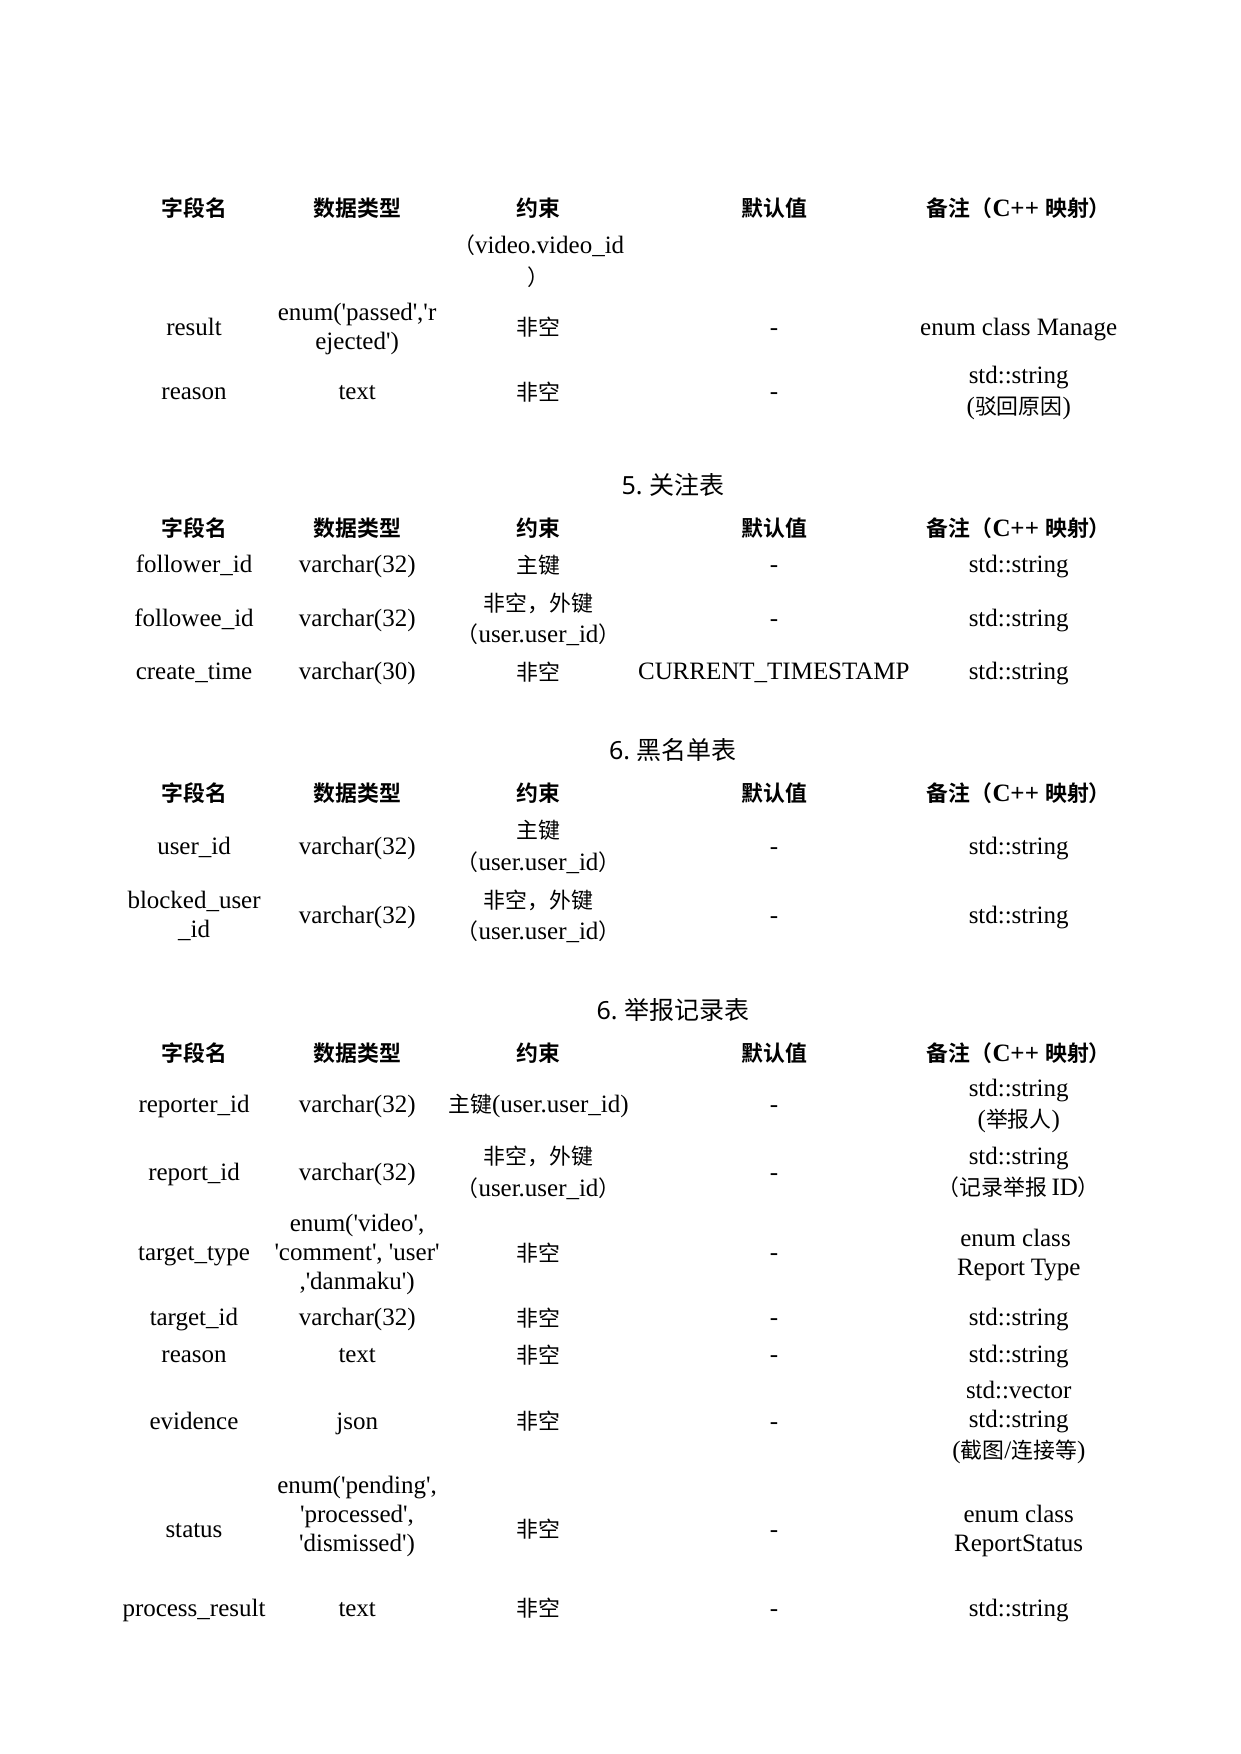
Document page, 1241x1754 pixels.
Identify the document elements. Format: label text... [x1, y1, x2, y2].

table_cell - [633, 358, 915, 424]
table_cell std::string [915, 545, 1122, 583]
table_cell text [270, 1335, 444, 1373]
table_cell process_result [118, 1589, 269, 1626]
table_header 备注（C++ 映射） [915, 188, 1122, 225]
table_header 数据类型 [270, 773, 444, 811]
table_cell - [633, 1298, 915, 1335]
table_cell report_id [118, 1136, 269, 1206]
table_cell - [633, 583, 915, 652]
table_cell 非空 [444, 1206, 632, 1298]
table_header 数据类型 [270, 508, 444, 545]
table_cell target_type [118, 1206, 269, 1298]
table_cell reason [118, 358, 269, 424]
table_cell varchar(32) [270, 545, 444, 583]
table_cell std::string (驳回原因) [915, 358, 1122, 424]
table_header 约束 [444, 1033, 632, 1070]
table_cell text [270, 358, 444, 424]
table_cell 非空 [444, 1335, 632, 1373]
table_cell 主键 （user.user_id） [444, 811, 632, 880]
table_cell followee_id [118, 583, 269, 652]
table_cell varchar(32) [270, 1298, 444, 1335]
table_header 默认值 [633, 508, 915, 545]
table_cell enum('pending', 'processed', 'dismissed') [270, 1468, 444, 1588]
table_cell std::string [915, 652, 1122, 689]
table_cell - [633, 545, 915, 583]
table_cell - [633, 1206, 915, 1298]
table_cell evidence [118, 1373, 269, 1468]
table_cell enum class ReportStatus [915, 1468, 1122, 1588]
table_cell varchar(32) [270, 1070, 444, 1136]
table_header 字段名 [118, 508, 269, 545]
table_cell std::string [915, 811, 1122, 880]
table_header 约束 [444, 773, 632, 811]
table_cell 非空 [444, 1468, 632, 1588]
table_cell varchar(32) [270, 583, 444, 652]
table_header 默认值 [633, 1033, 915, 1070]
table_cell （video.video_id） [444, 225, 632, 294]
table_cell [270, 225, 444, 294]
table_cell result [118, 294, 269, 358]
table_cell 非空 [444, 1373, 632, 1468]
table_cell [915, 225, 1122, 294]
table_cell enum('video', 'comment', 'user' ,'danmaku') [270, 1206, 444, 1298]
table_cell std::string [915, 880, 1122, 949]
table_header 数据类型 [270, 188, 444, 225]
table_cell std::string [915, 1335, 1122, 1373]
table_cell 主键(user.user_id) [444, 1070, 632, 1136]
table_cell std::string （记录举报ID） [915, 1136, 1122, 1206]
table_header 默认值 [633, 188, 915, 225]
table_cell - [633, 1373, 915, 1468]
table_cell 非空，外键（user.user_id） [444, 583, 632, 652]
table_cell 非空，外键（user.user_id） [444, 880, 632, 949]
table_cell std::vector std::string (截图/连接等) [915, 1373, 1122, 1468]
table_cell reporter_id [118, 1070, 269, 1136]
table_cell - [633, 1136, 915, 1206]
table_cell 非空 [444, 1589, 632, 1626]
table_cell - [633, 225, 915, 294]
table_cell json [270, 1373, 444, 1468]
table_cell std::string [915, 1589, 1122, 1626]
table_cell enum class Report Type [915, 1206, 1122, 1298]
table_header 字段名 [118, 188, 269, 225]
table_header 约束 [444, 508, 632, 545]
table_cell CURRENT_TIMESTAMP [633, 652, 915, 689]
table_header 数据类型 [270, 1033, 444, 1070]
table_header 备注（C++ 映射） [915, 1033, 1122, 1070]
table_cell target_id [118, 1298, 269, 1335]
table_cell [118, 225, 269, 294]
table_cell std::string [915, 583, 1122, 652]
table_cell varchar(30) [270, 652, 444, 689]
subtitle 5. 关注表 [118, 465, 1122, 501]
table_cell reason [118, 1335, 269, 1373]
table_cell enum('passed','rejected') [270, 294, 444, 358]
table_cell std::string (举报人) [915, 1070, 1122, 1136]
table_header 字段名 [118, 1033, 269, 1070]
table_cell - [633, 1070, 915, 1136]
table_cell blocked_user_id [118, 880, 269, 949]
table_cell 非空 [444, 294, 632, 358]
table_header 默认值 [633, 773, 915, 811]
table_cell - [633, 1468, 915, 1588]
subtitle 6. 黑名单表 [118, 731, 1122, 767]
table_header 备注（C++ 映射） [915, 773, 1122, 811]
table_cell 主键 [444, 545, 632, 583]
table_cell 非空 [444, 652, 632, 689]
table_cell status [118, 1468, 269, 1588]
table_cell varchar(32) [270, 811, 444, 880]
table_cell varchar(32) [270, 1136, 444, 1206]
table_cell user_id [118, 811, 269, 880]
table_cell std::string [915, 1298, 1122, 1335]
table_cell - [633, 1335, 915, 1373]
table_cell enum class Manage [915, 294, 1122, 358]
table_header 字段名 [118, 773, 269, 811]
table_cell follower_id [118, 545, 269, 583]
table_cell text [270, 1589, 444, 1626]
table_cell - [633, 811, 915, 880]
subtitle 6. 举报记录表 [118, 990, 1122, 1026]
table_cell 非空 [444, 358, 632, 424]
table_cell create_time [118, 652, 269, 689]
table_header 备注（C++ 映射） [915, 508, 1122, 545]
table_cell 非空 [444, 1298, 632, 1335]
table_cell varchar(32) [270, 880, 444, 949]
table_cell - [633, 294, 915, 358]
table_cell - [633, 1589, 915, 1626]
table_cell - [633, 880, 915, 949]
table_cell 非空，外键（user.user_id） [444, 1136, 632, 1206]
table_header 约束 [444, 188, 632, 225]
